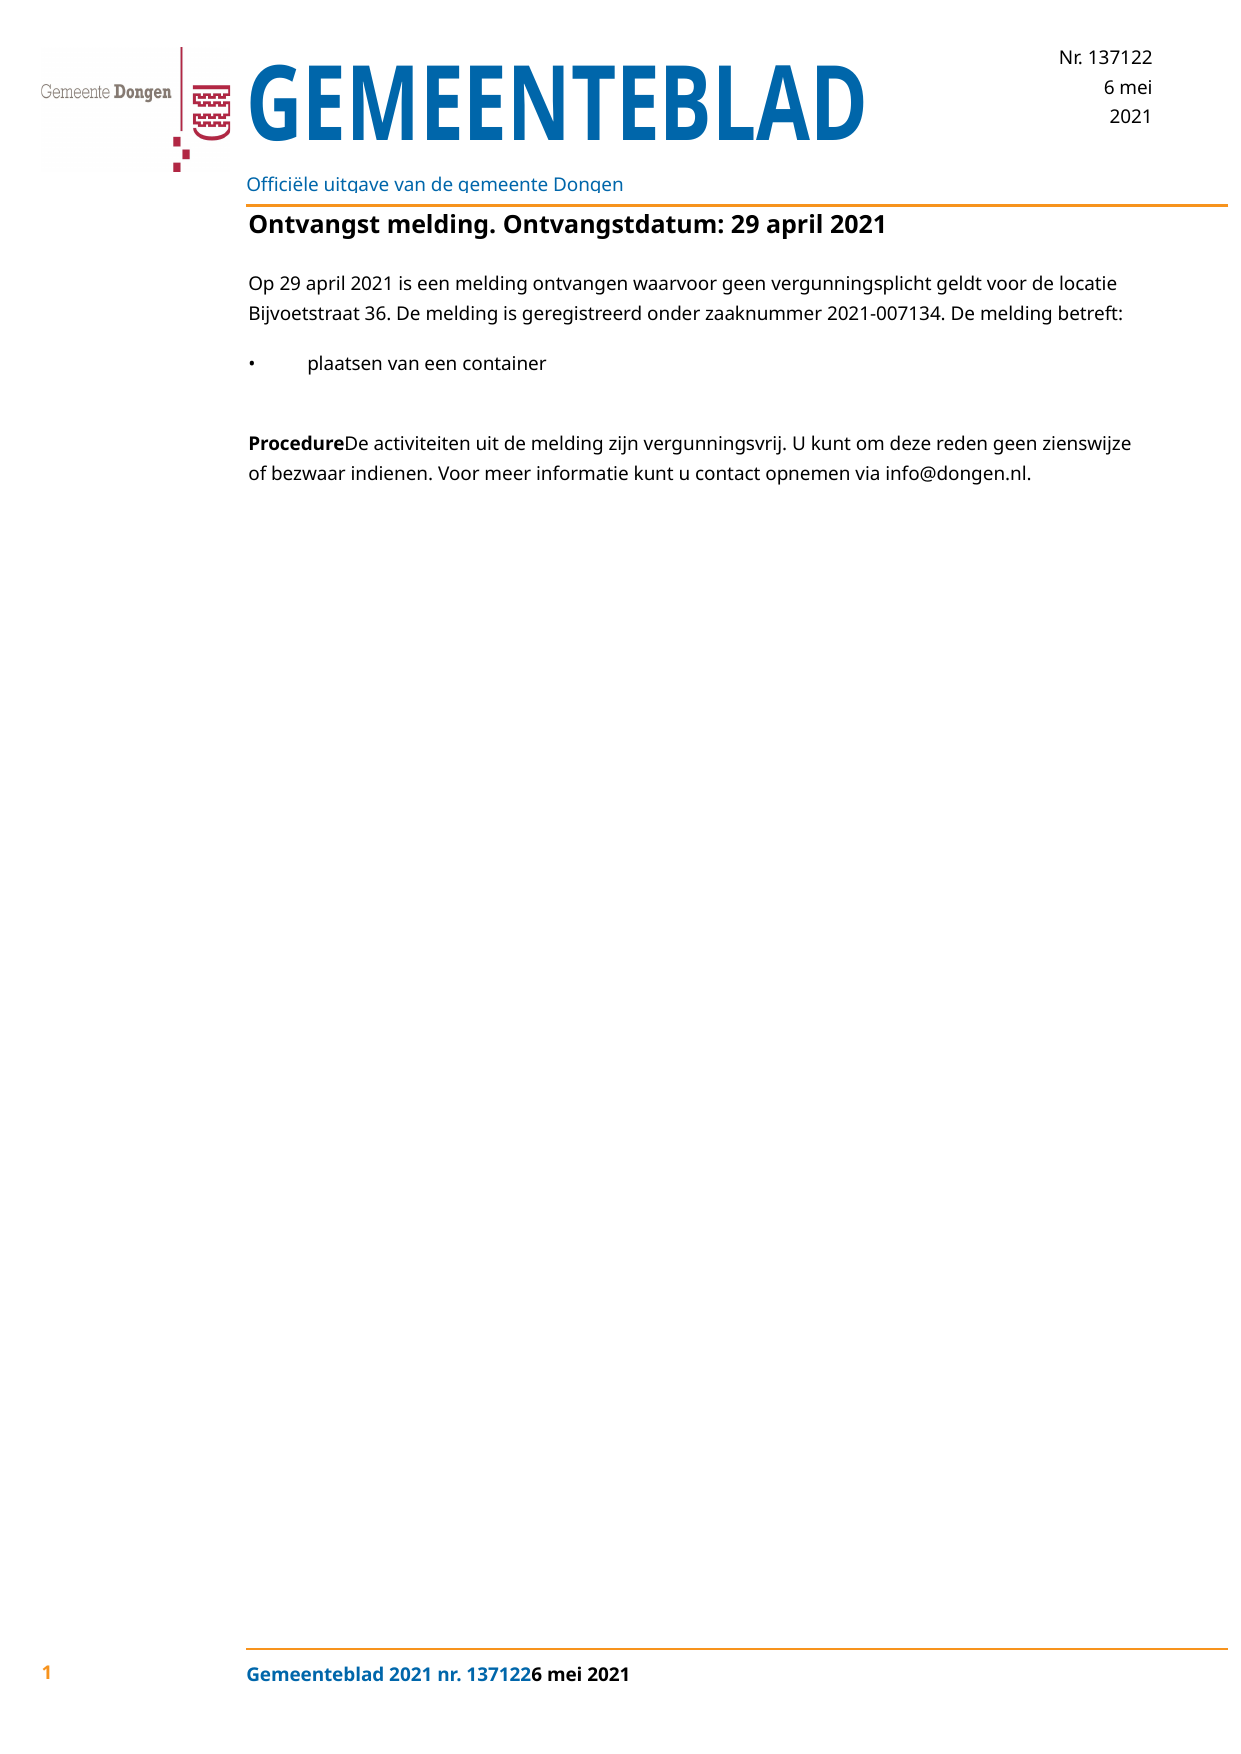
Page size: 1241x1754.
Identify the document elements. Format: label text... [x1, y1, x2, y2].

text Op 29 april 2021 is een melding ontvangen waarvoor geen vergunningsplicht geldt voor de locatie Bijvoetstraat 36. De melding is geregistreerd onder zaaknummer 2021-007134. De melding betreft: [248, 270, 1152, 326]
text Ontvangst melding. Ontvangstdatum: 29 april 2021 [248, 207, 1152, 241]
picture [41, 47, 231, 172]
list plaatsen van een container [248, 350, 1152, 376]
text ProcedureDe activiteiten uit de melding zijn vergunningsvrij. U kunt om deze reden geen zienswijze of bezwaar indienen. Voor meer informatie kunt u contact opnemen via info@dongen.nl. [248, 430, 1152, 486]
